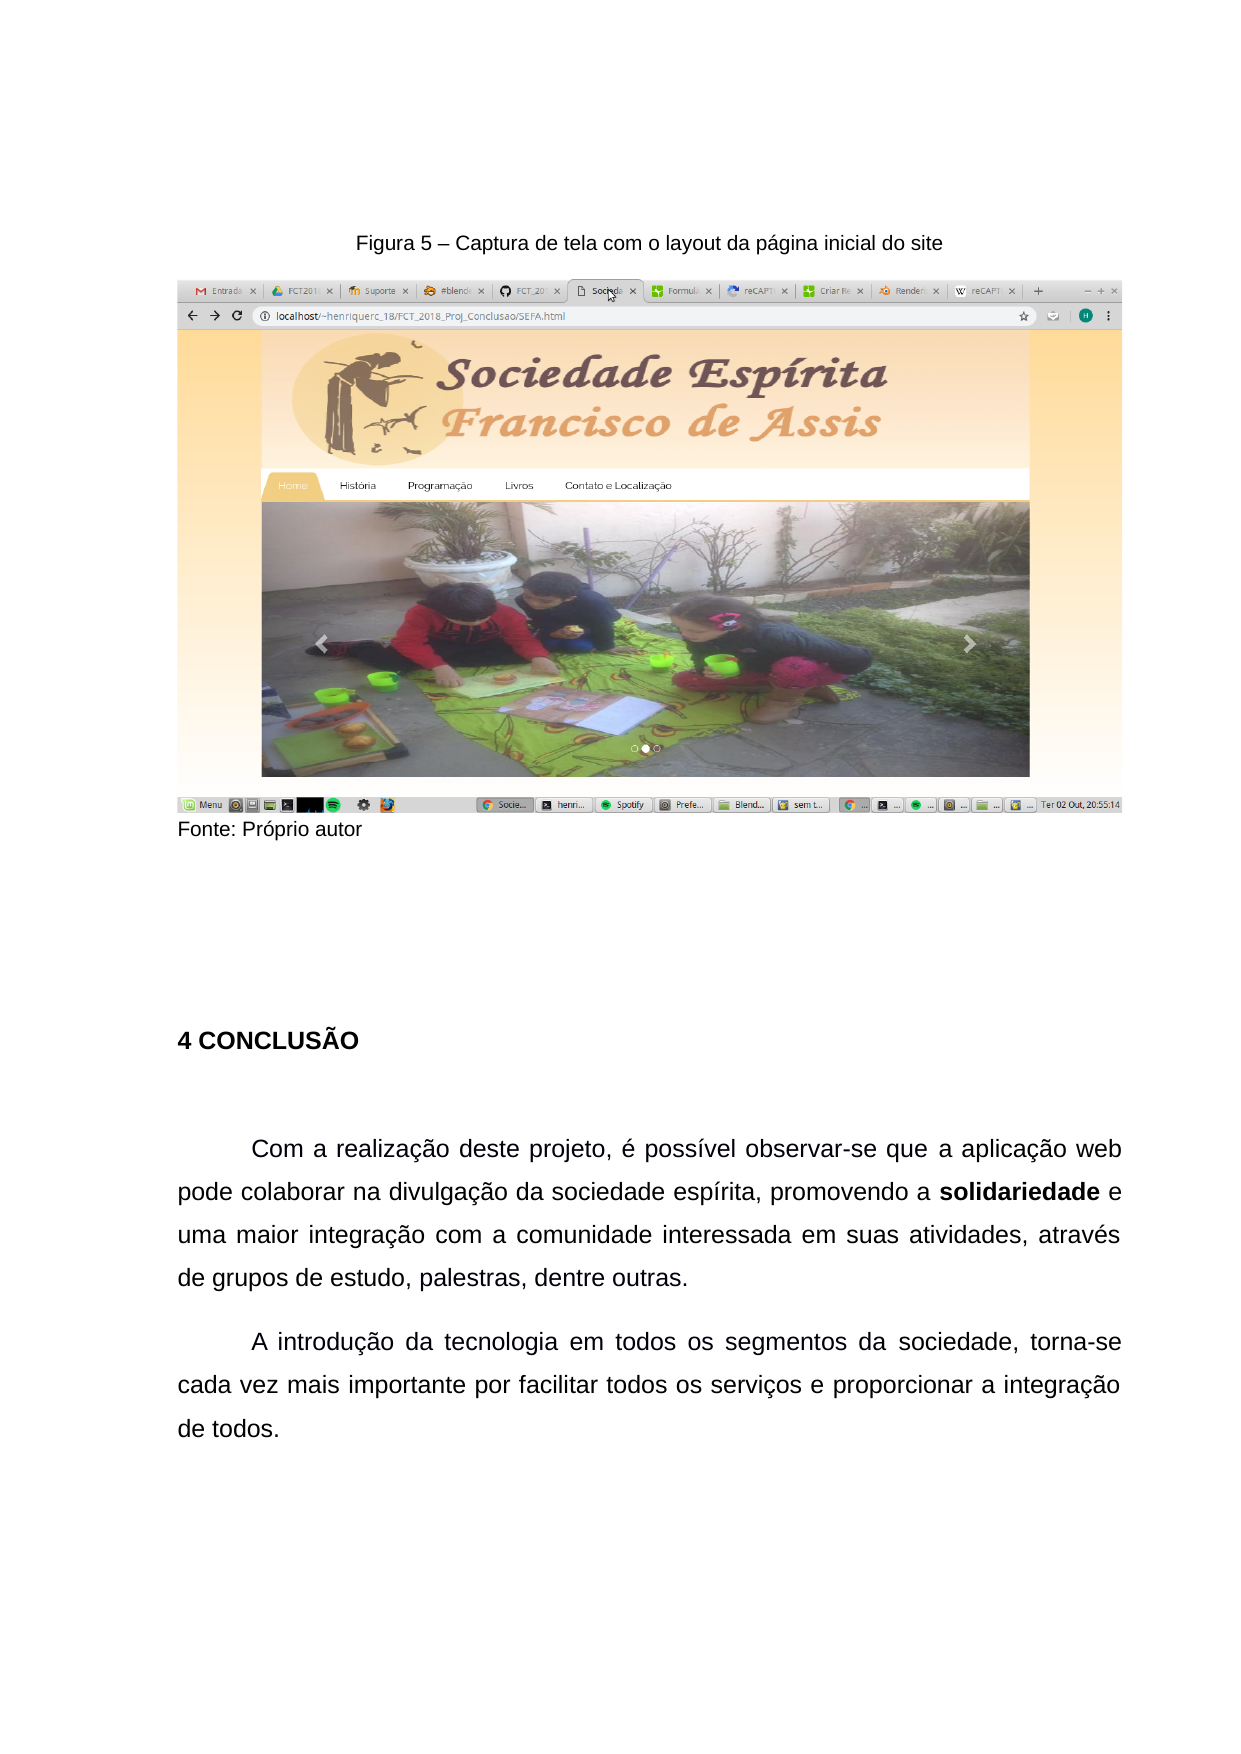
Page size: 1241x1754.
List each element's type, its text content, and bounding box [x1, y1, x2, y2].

text 4 CONCLUSÃO [177, 1026, 1122, 1055]
text Com a realização deste projeto, é possível observar-se que a aplicação web pode colaborar na divulgação da sociedade espírita, promovendo a solidariedade e uma maior integração com a comunidade interessada em suas atividades, através de grupos de estudo, palestras, dentre outras. [177, 1134, 1122, 1292]
picture [177, 279, 1123, 813]
text A introdução da tecnologia em todos os segmentos da sociedade, torna-se cada vez mais importante por facilitar todos os serviços e proporcionar a integração de todos. [177, 1327, 1122, 1442]
text Fonte: Próprio autor [177, 813, 1122, 840]
text Figura 5 – Captura de tela com o layout da página inicial do site [177, 231, 1122, 255]
